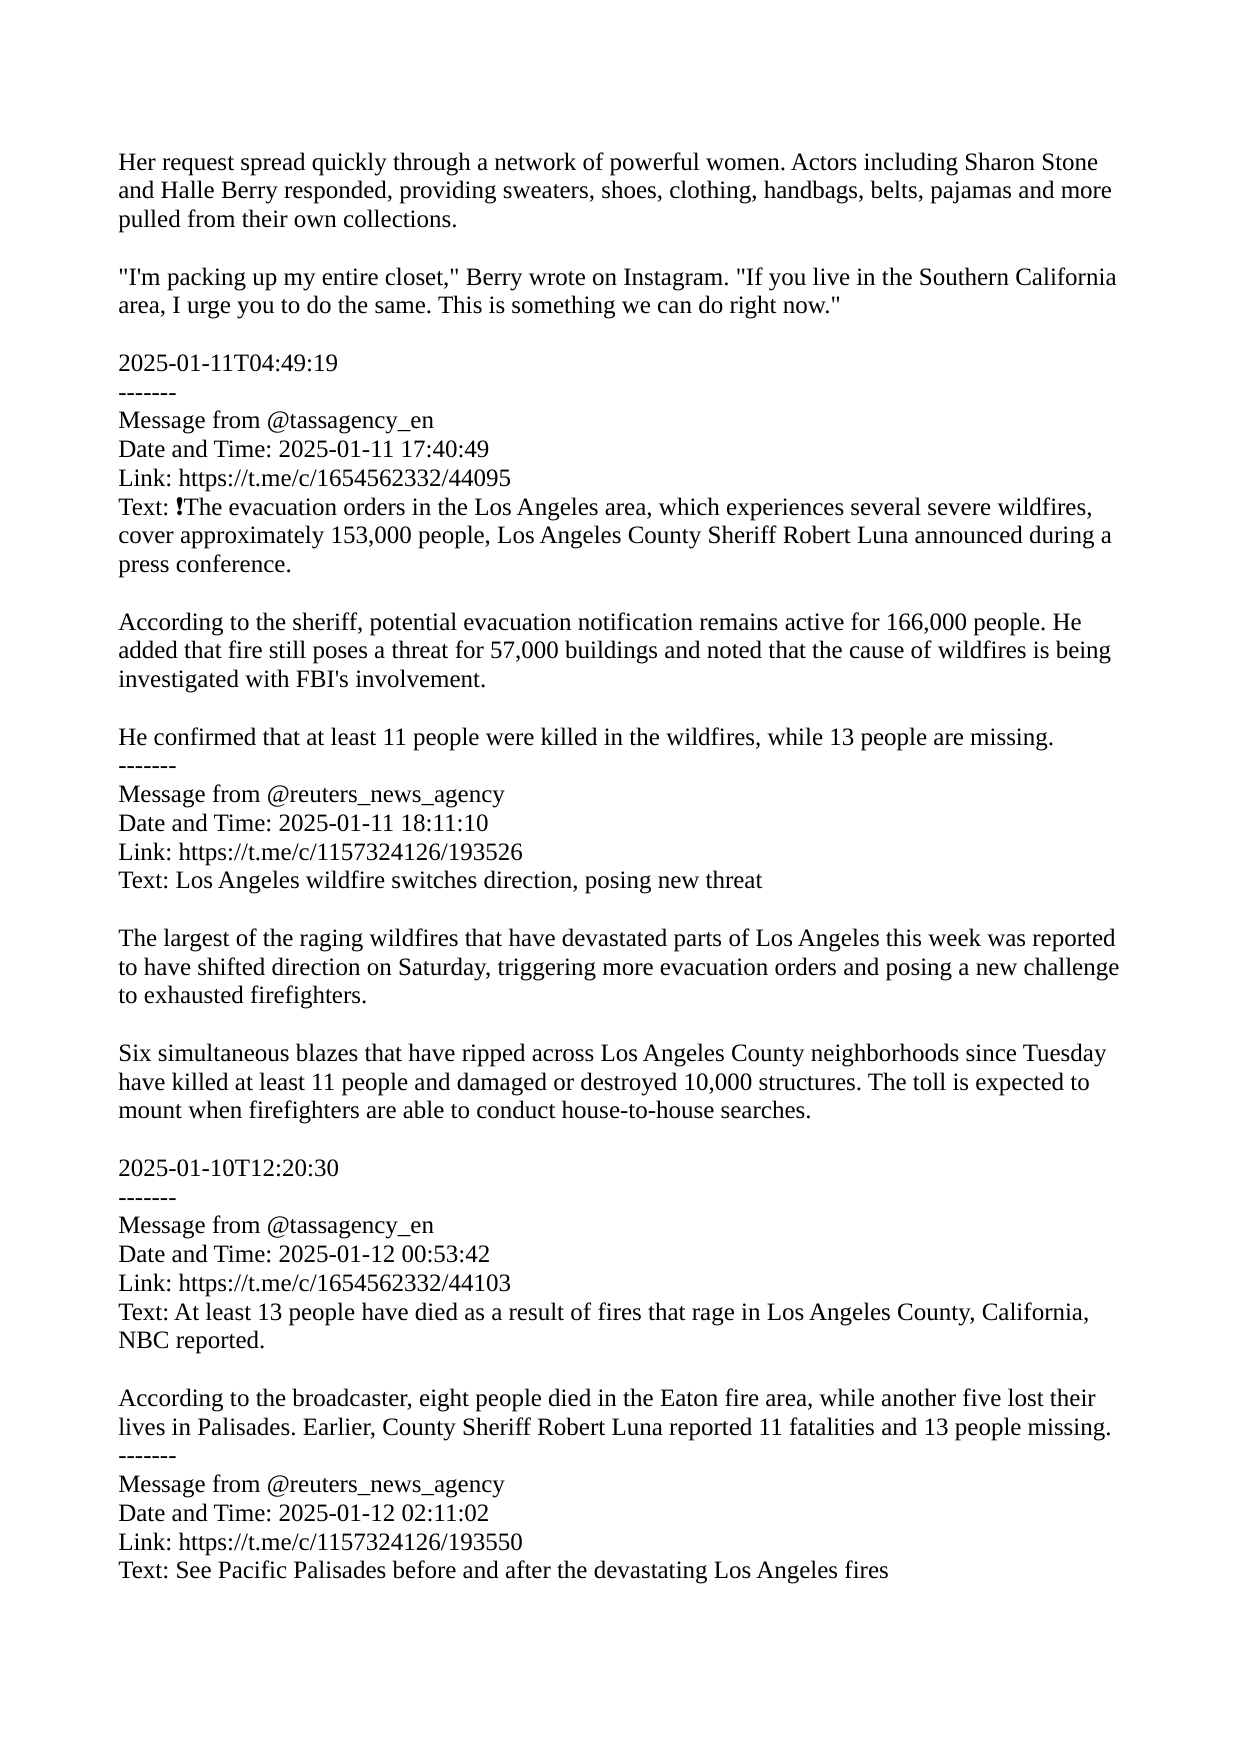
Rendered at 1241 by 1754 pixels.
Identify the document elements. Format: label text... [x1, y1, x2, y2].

text Link: https://t.me/c/1654562332/44095 [118, 463, 1122, 492]
text Text: See Pacific Palisades before and after the devastating Los Angeles fires [118, 1556, 1122, 1584]
text ------- [118, 1182, 1122, 1211]
text 2025-01-11T04:49:19 [118, 348, 1122, 377]
text Date and Time: 2025-01-12 02:11:02 [118, 1498, 1122, 1527]
text Link: https://t.me/c/1654562332/44103 [118, 1268, 1122, 1297]
text The largest of the raging wildfires that have devastated parts of Los Angeles this week was reported to have shifted direction on Saturday, triggering more evacuation orders and posing a new challenge to exhausted firefighters. [118, 923, 1122, 1009]
text "I'm packing up my entire closet," Berry wrote on Instagram. "If you live in the Southern California area, I urge you to do the same. This is something we can do right now." [118, 262, 1122, 319]
text Text: ❗️The evacuation orders in the Los Angeles area, which experiences several severe wildfires, cover approximately 153,000 people, Los Angeles County Sheriff Robert Luna announced during a press conference. [118, 492, 1122, 578]
text ------- [118, 377, 1122, 406]
text Date and Time: 2025-01-11 17:40:49 [118, 434, 1122, 463]
text ------- [118, 1441, 1122, 1469]
text Link: https://t.me/c/1157324126/193550 [118, 1527, 1122, 1556]
text ------- [118, 751, 1122, 779]
text He confirmed that at least 11 people were killed in the wildfires, while 13 people are missing. [118, 722, 1122, 751]
text Message from @reuters_news_agency [118, 1469, 1122, 1498]
text Her request spread quickly through a network of powerful women. Actors including Sharon Stone and Halle Berry responded, providing sweaters, shoes, clothing, handbags, belts, pajamas and more pulled from their own collections. [118, 147, 1122, 233]
text Text: Los Angeles wildfire switches direction, posing new threat [118, 866, 1122, 894]
text Message from @reuters_news_agency [118, 779, 1122, 808]
text Six simultaneous blazes that have ripped across Los Angeles County neighborhoods since Tuesday have killed at least 11 people and damaged or destroyed 10,000 structures. The toll is expected to mount when firefighters are able to conduct house-to-house searches. [118, 1038, 1122, 1124]
text Date and Time: 2025-01-11 18:11:10 [118, 808, 1122, 837]
text Message from @tassagency_en [118, 406, 1122, 434]
text Link: https://t.me/c/1157324126/193526 [118, 837, 1122, 866]
text According to the sheriff, potential evacuation notification remains active for 166,000 people. He added that fire still poses a threat for 57,000 buildings and noted that the cause of wildfires is being investigated with FBI's involvement. [118, 607, 1122, 693]
text Message from @tassagency_en [118, 1211, 1122, 1239]
text Text: At least 13 people have died as a result of fires that rage in Los Angeles County, California, NBC reported. [118, 1297, 1122, 1354]
text 2025-01-10T12:20:30 [118, 1153, 1122, 1182]
text Date and Time: 2025-01-12 00:53:42 [118, 1239, 1122, 1268]
text According to the broadcaster, eight people died in the Eaton fire area, while another five lost their lives in Palisades. Earlier, County Sheriff Robert Luna reported 11 fatalities and 13 people missing. [118, 1383, 1122, 1441]
